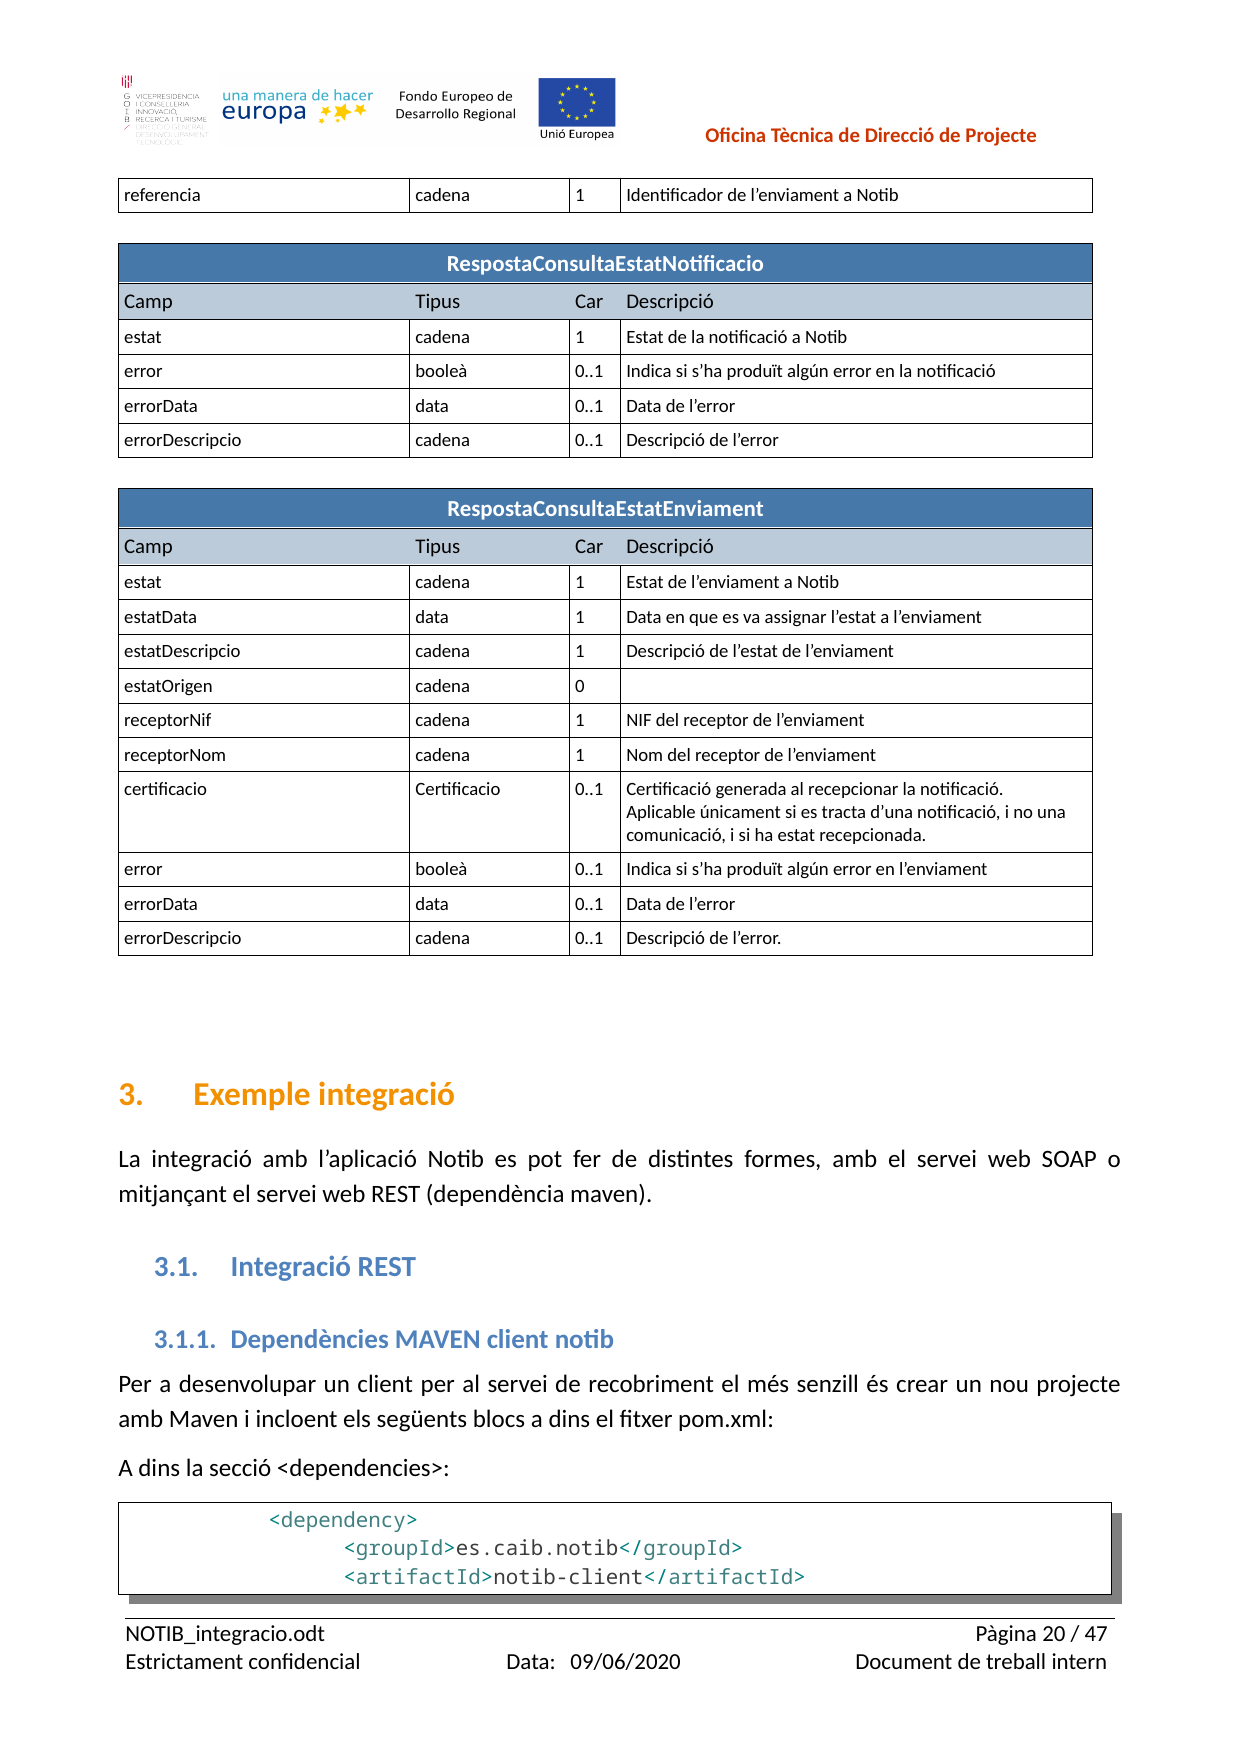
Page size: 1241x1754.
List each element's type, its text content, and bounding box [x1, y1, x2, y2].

subtitle Integració REST [153, 1248, 1122, 1284]
table_cell 0..1 [570, 853, 620, 886]
table_cell certificacio [119, 772, 409, 852]
table_cell NIF del receptor de l’enviament [621, 704, 1092, 737]
table_cell Indica si s’ha produït algún error en la notificació [621, 355, 1092, 388]
table_cell estatDescripcio [119, 635, 409, 668]
table_cell 0..1 [570, 355, 620, 388]
table_cell cadena [410, 738, 569, 771]
table_cell 1 [570, 635, 620, 668]
text La integració amb l’aplicació Notib es pot fer de distintes formes, amb el servei web SOAP o mitjançant el servei web REST (dependència maven). [118, 1143, 1122, 1209]
table_cell Data de l’error [621, 887, 1092, 921]
table_cell Descripció [620, 529, 1092, 564]
table_cell booleà [410, 355, 569, 388]
table_cell receptorNif [119, 704, 409, 737]
table_cell error [119, 853, 409, 886]
table_cell 0..1 [570, 887, 620, 921]
table_cell cadena [410, 424, 569, 457]
table_cell Descripció [620, 284, 1092, 319]
table_cell Identificador de l’enviament a Notib [621, 179, 1092, 212]
table_cell receptorNom [119, 738, 409, 771]
table_cell booleà [410, 853, 569, 886]
table_cell Nom del receptor de l’enviament [621, 738, 1092, 771]
table_cell Estat de l’enviament a Notib [621, 566, 1092, 599]
table_cell [621, 669, 1092, 702]
table_cell Tipus [409, 529, 569, 564]
table_cell cadena [410, 669, 569, 702]
table_cell 0..1 [570, 389, 620, 423]
picture [219, 73, 621, 147]
table_cell Descripció de l’estat de l’enviament [621, 635, 1092, 668]
table_cell Car [569, 529, 620, 564]
subtitle Dependències MAVEN client notib [153, 1322, 1122, 1355]
table_cell 1 [570, 320, 620, 354]
table_cell 0 [570, 669, 620, 702]
table_cell Camp [119, 284, 409, 319]
table_cell estatOrigen [119, 669, 409, 702]
table_cell Indica si s’ha produït algún error en l’enviament [621, 853, 1092, 886]
table_cell estat [119, 566, 409, 599]
table_cell cadena [410, 704, 569, 737]
table_cell Car [569, 284, 620, 319]
table_cell Camp [119, 529, 409, 564]
table_header RespostaConsultaEstatEnviament [119, 489, 1092, 527]
table_cell Certificació generada al recepcionar la notificació. Aplicable únicament si es tracta d’una notificació, i no una comunicació, i si ha estat recepcionada. [621, 772, 1092, 852]
table_cell 0..1 [570, 424, 620, 457]
table_cell error [119, 355, 409, 388]
text <artifactId>notib-client</artifactId> [119, 1559, 1111, 1593]
table_cell errorDescripcio [119, 922, 409, 955]
text <groupId>es.caib.notib</groupId> [119, 1531, 1111, 1559]
table_cell Tipus [409, 284, 569, 319]
table_cell Estat de la notificació a Notib [621, 320, 1092, 354]
table_cell 1 [570, 566, 620, 599]
table_header RespostaConsultaEstatNotificacio [119, 244, 1092, 282]
table_cell cadena [410, 179, 569, 212]
picture [118, 73, 213, 147]
table_cell 1 [570, 600, 620, 633]
text <dependency> [119, 1503, 1111, 1531]
table_cell Data en que es va assignar l’estat a l’enviament [621, 600, 1092, 633]
table_cell Descripció de l’error [621, 424, 1092, 457]
table_cell estat [119, 320, 409, 354]
text A dins la secció <dependencies>: [118, 1452, 1122, 1483]
table_cell cadena [410, 566, 569, 599]
table_cell 0..1 [570, 922, 620, 955]
table_cell 1 [570, 704, 620, 737]
text Per a desenvolupar un client per al servei de recobriment el més senzill és crear un nou projecte amb Maven i incloent els següents blocs a dins el fitxer pom.xml: [118, 1368, 1122, 1433]
table_cell data [410, 389, 569, 423]
table_cell referencia [119, 179, 409, 212]
table_cell cadena [410, 635, 569, 668]
table_cell data [410, 887, 569, 921]
table_cell 0..1 [570, 772, 620, 852]
table_cell data [410, 600, 569, 633]
table_cell cadena [410, 320, 569, 354]
table_cell Data de l’error [621, 389, 1092, 423]
table_cell Certificacio [410, 772, 569, 852]
table_cell errorDescripcio [119, 424, 409, 457]
table_cell Descripció de l’error. [621, 922, 1092, 955]
table_cell cadena [410, 922, 569, 955]
table_cell 1 [570, 179, 620, 212]
table_cell estatData [119, 600, 409, 633]
table_cell errorData [119, 887, 409, 921]
table_cell errorData [119, 389, 409, 423]
table_cell 1 [570, 738, 620, 771]
subtitle Exemple integració [118, 1073, 1122, 1114]
